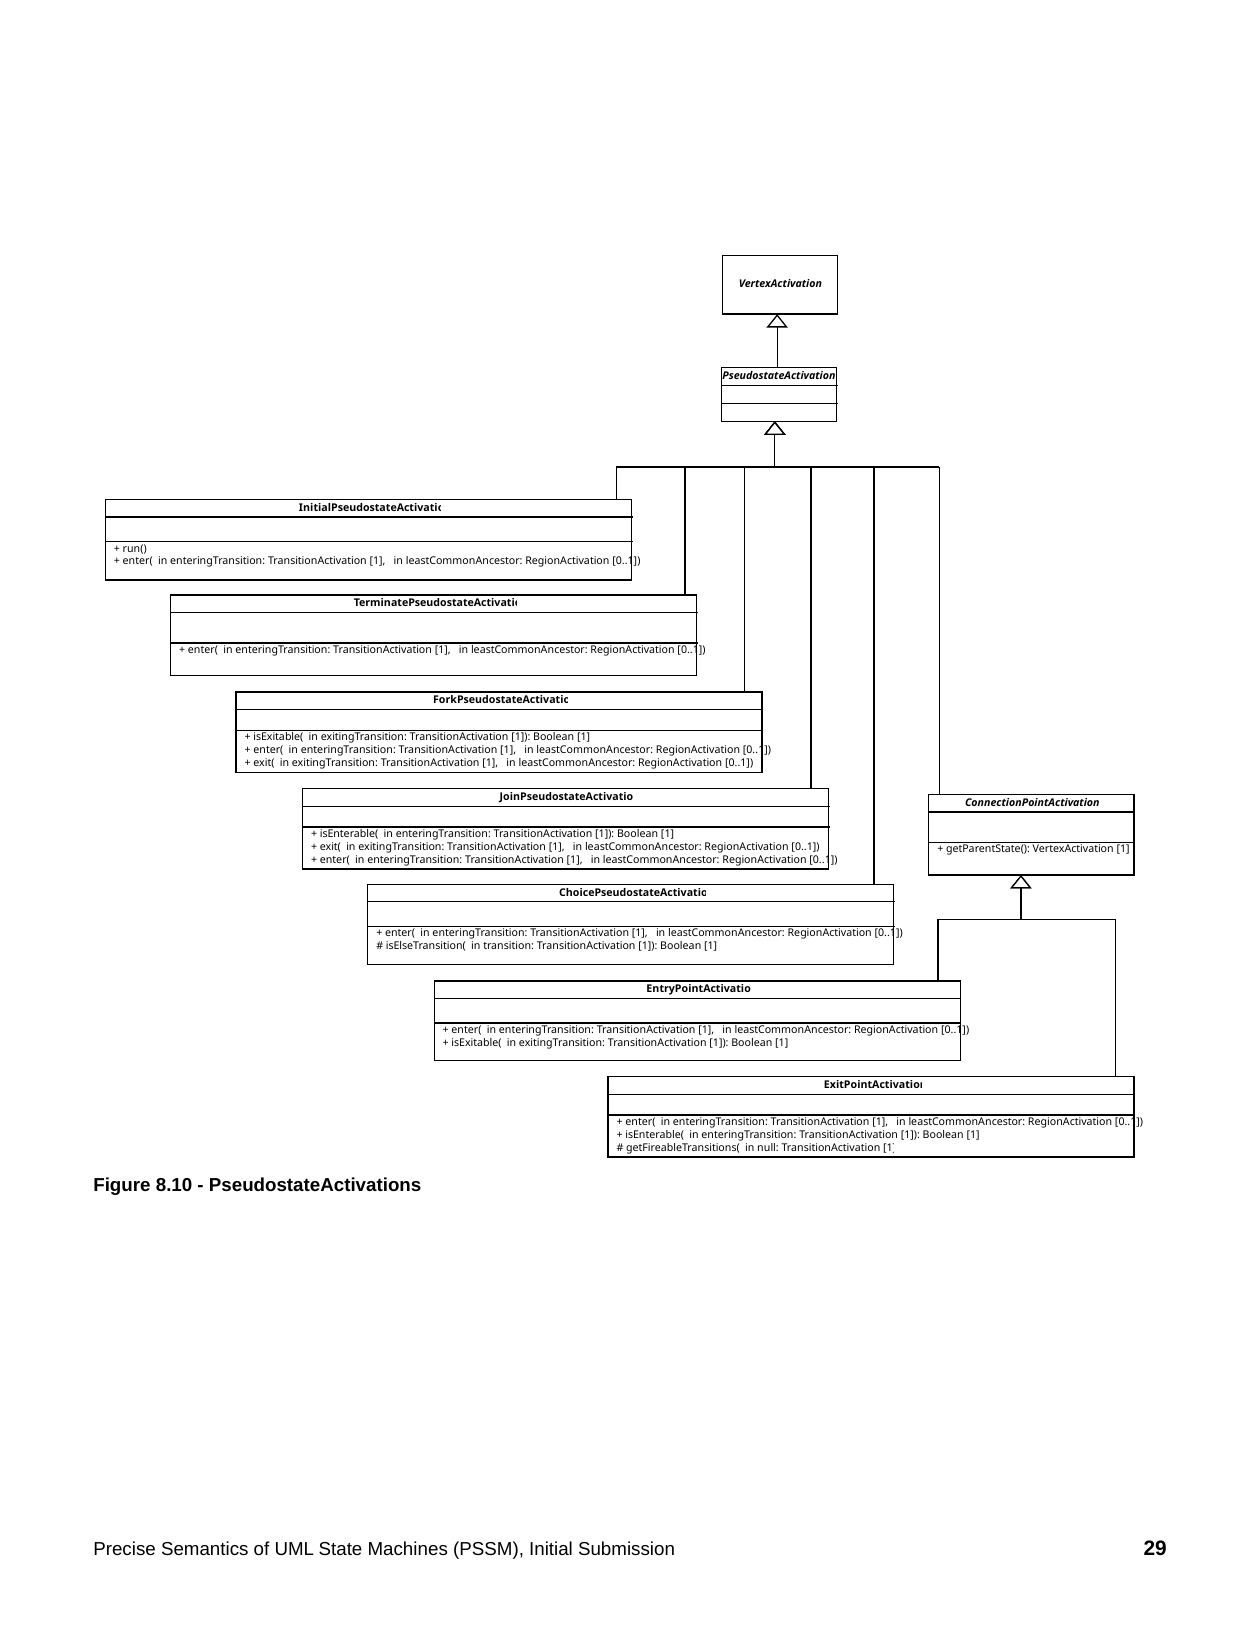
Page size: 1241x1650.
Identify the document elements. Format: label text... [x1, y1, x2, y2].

text Figure 8.10 - PseudostateActivations [93, 243, 1147, 1195]
